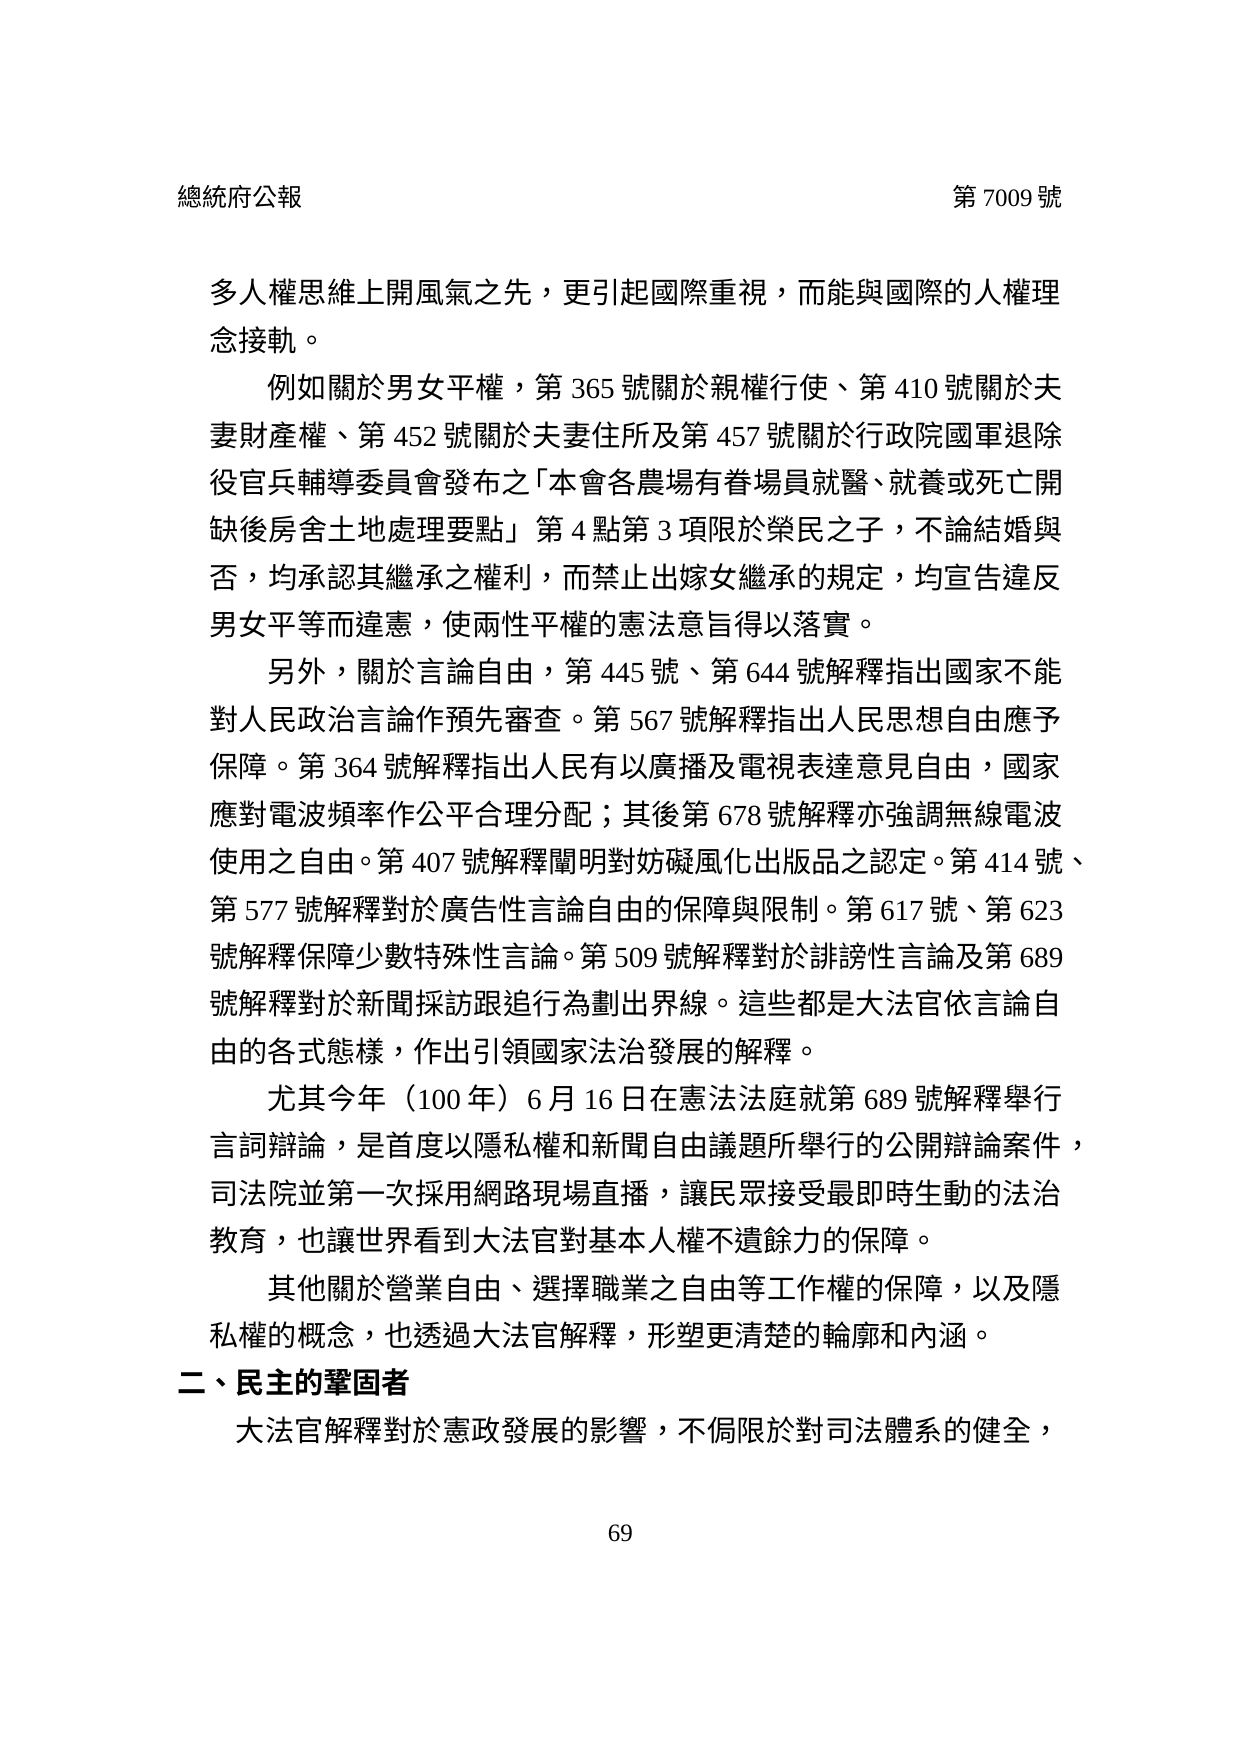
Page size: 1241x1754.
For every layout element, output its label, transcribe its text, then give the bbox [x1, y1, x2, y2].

text 大法官解釋對於憲政發展的影響，不侷限於對司法體系的健全， [177, 1403, 1063, 1451]
subtitle 二、民主的鞏固者 [177, 1356, 1063, 1403]
text 多人權思維上開風氣之先，更引起國際重視，而能與國際的人權理念接軌。 [209, 266, 1063, 361]
text 另外，關於言論自由，第445號、第644號解釋指出國家不能對人民政治言論作預先審查。第567號解釋指出人民思想自由應予保障。第364號解釋指出人民有以廣播及電視表達意見自由，國家應對電波頻率作公平合理分配；其後第678號解釋亦強調無線電波使用之自由。第407號解釋闡明對妨礙風化出版品之認定。第414號、第577號解釋對於廣告性言論自由的保障與限制。第617號、第623號解釋保障少數特殊性言論。第509號解釋對於誹謗性言論及第689號解釋對於新聞採訪跟追行為劃出界線。這些都是大法官依言論自由的各式態樣，作出引領國家法治發展的解釋。 [209, 645, 1063, 1072]
text 其他關於營業自由、選擇職業之自由等工作權的保障，以及隱私權的概念，也透過大法官解釋，形塑更清楚的輪廓和內涵。 [209, 1261, 1063, 1356]
text 例如關於男女平權，第365號關於親權行使、第410號關於夫妻財產權、第452號關於夫妻住所及第457號關於行政院國軍退除役官兵輔導委員會發布之「本會各農場有眷場員就醫、就養或死亡開缺後房舍土地處理要點」第4點第3項限於榮民之子，不論結婚與否，均承認其繼承之權利，而禁止出嫁女繼承的規定，均宣告違反男女平等而違憲，使兩性平權的憲法意旨得以落實。 [209, 361, 1063, 645]
text 尤其今年（100年）6月16日在憲法法庭就第689號解釋舉行言詞辯論，是首度以隱私權和新聞自由議題所舉行的公開辯論案件，司法院並第一次採用網路現場直播，讓民眾接受最即時生動的法治教育，也讓世界看到大法官對基本人權不遺餘力的保障。 [209, 1072, 1063, 1261]
